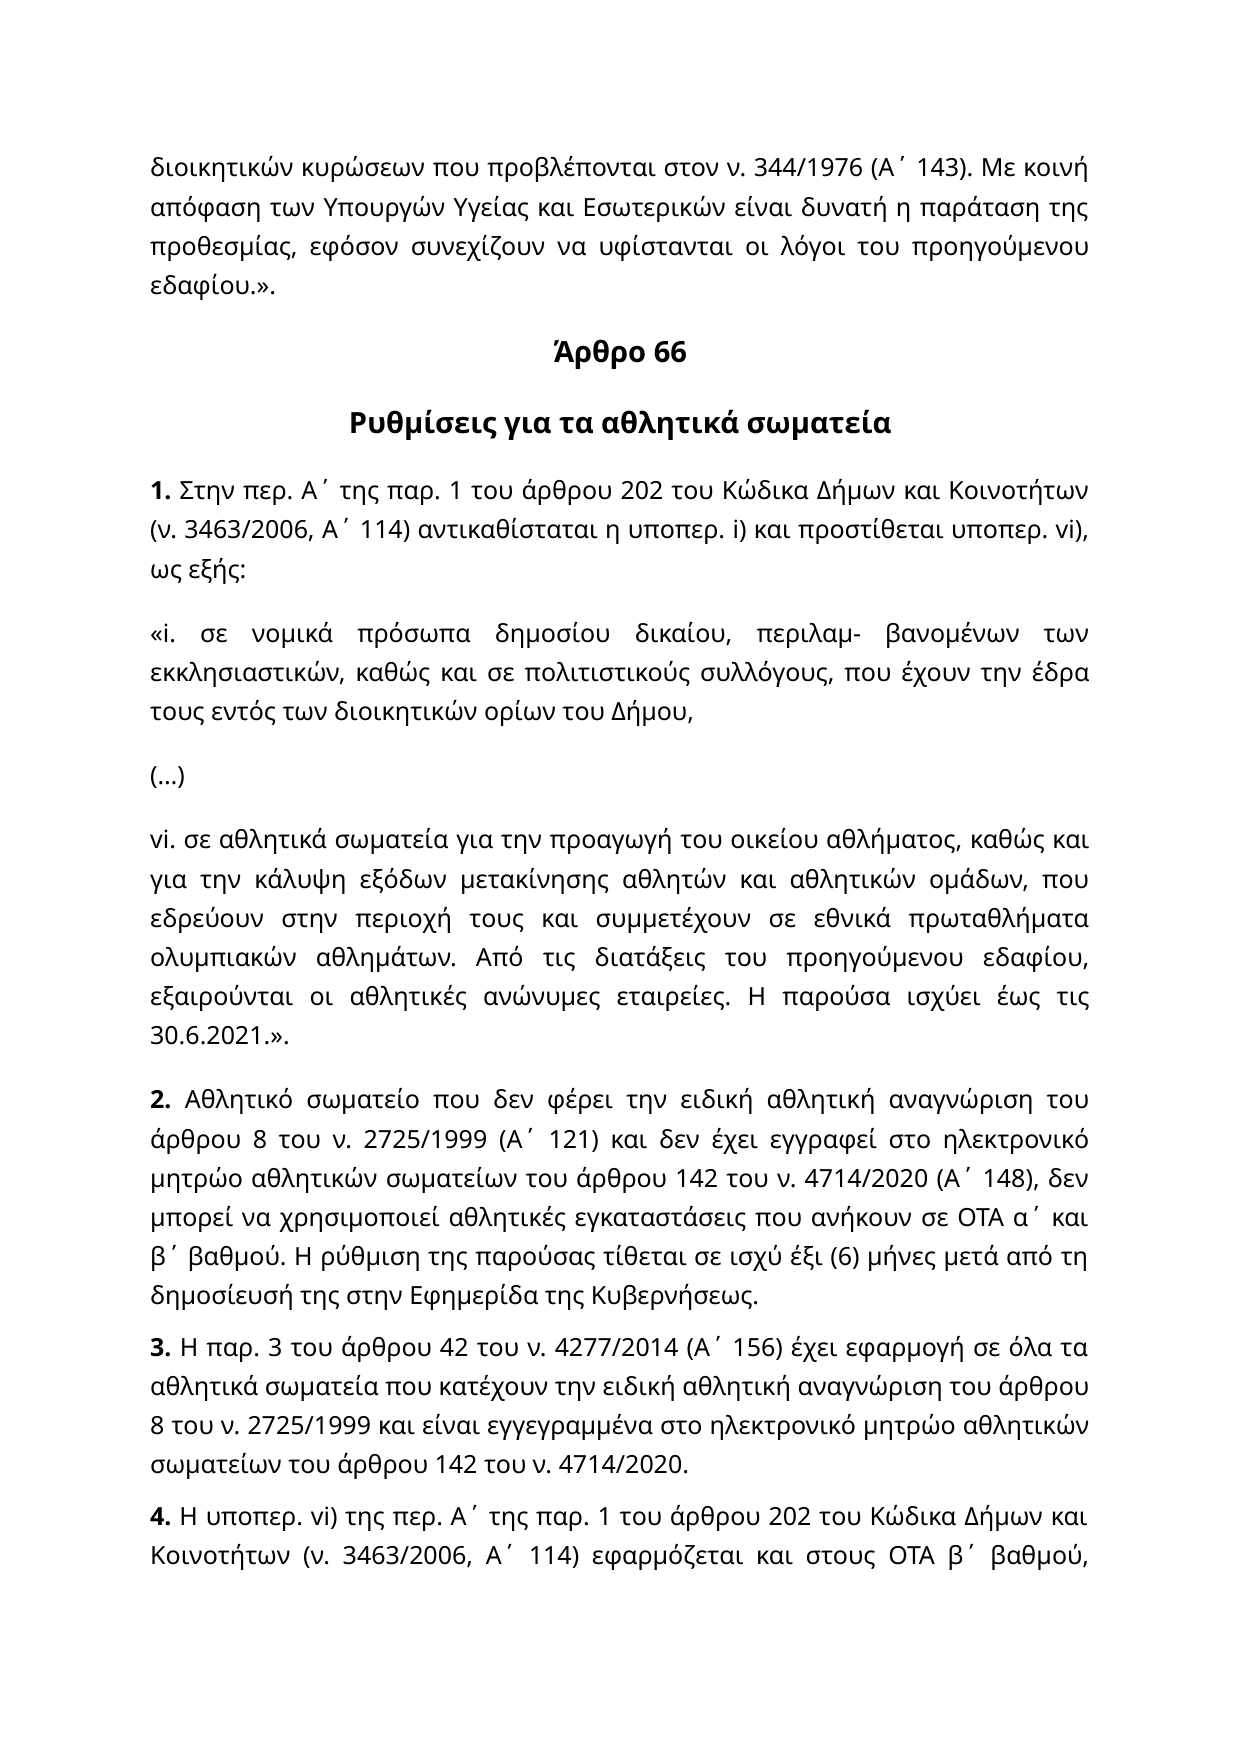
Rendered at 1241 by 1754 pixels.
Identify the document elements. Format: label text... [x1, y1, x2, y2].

text 4. Η υποπερ. vi) της περ. Α΄ της παρ. 1 του άρθρου 202 του Κώδικα Δήμων και Κοινοτήτων (ν. 3463/2006, Α΄ 114) εφαρμόζεται και στους ΟΤΑ β΄ βαθμού, [150, 1499, 1090, 1572]
subtitle Άρθρο 66 [150, 332, 1090, 371]
text διοικητικών κυρώσεων που προβλέπονται στον ν. 344/1976 (Α΄ 143). Με κοινή απόφαση των Υπουργών Υγείας και Εσωτερικών είναι δυνατή η παράταση της προθεσμίας, εφόσον συνεχίζουν να υφίστανται οι λόγοι του προηγούμενου εδαφίου.». [150, 150, 1090, 302]
text 2. Αθλητικό σωματείο που δεν φέρει την ειδική αθλητική αναγνώριση του άρθρου 8 του ν. 2725/1999 (Α΄ 121) και δεν έχει εγγραφεί στο ηλεκτρονικό μητρώο αθλητικών σωματείων του άρθρου 142 του ν. 4714/2020 (Α΄ 148), δεν μπορεί να χρησιμοποιεί αθλητικές εγκαταστάσεις που ανήκουν σε ΟΤΑ α΄ και β΄ βαθμού. Η ρύθμιση της παρούσας τίθεται σε ισχύ έξι (6) μήνες μετά από τη δημοσίευσή της στην Εφημερίδα της Κυβερνήσεως. [150, 1082, 1090, 1312]
text 3. Η παρ. 3 του άρθρου 42 του ν. 4277/2014 (Α΄ 156) έχει εφαρμογή σε όλα τα αθλητικά σωματεία που κατέχουν την ειδική αθλητική αναγνώριση του άρθρου 8 του ν. 2725/1999 και είναι εγγεγραμμένα στο ηλεκτρονικό μητρώο αθλητικών σωματείων του άρθρου 142 του ν. 4714/2020. [150, 1329, 1090, 1481]
text «i. σε νομικά πρόσωπα δημοσίου δικαίου, περιλαμ- βανομένων των εκκλησιαστικών, καθώς και σε πολιτιστικούς συλλόγους, που έχουν την έδρα τους εντός των διοικητικών ορίων του Δήμου, [150, 615, 1090, 728]
text 1. Στην περ. Α΄ της παρ. 1 του άρθρου 202 του Κώδικα Δήμων και Κοινοτήτων (ν. 3463/2006, Α΄ 114) αντικαθίσταται η υποπερ. i) και προστίθεται υποπερ. vi), ως εξής: [150, 473, 1090, 585]
text (…) [150, 758, 1090, 792]
text vi. σε αθλητικά σωματεία για την προαγωγή του οικείου αθλήματος, καθώς και για την κάλυψη εξόδων μετακίνησης αθλητών και αθλητικών ομάδων, που εδρεύουν στην περιοχή τους και συμμετέχουν σε εθνικά πρωταθλήματα ολυμπιακών αθλημάτων. Από τις διατάξεις του προηγούμενου εδαφίου, εξαιρούνται οι αθλητικές ανώνυμες εταιρείες. Η παρούσα ισχύει έως τις 30.6.2021.». [150, 822, 1090, 1052]
subtitle Ρυθμίσεις για τα αθλητικά σωματεία [150, 402, 1090, 442]
